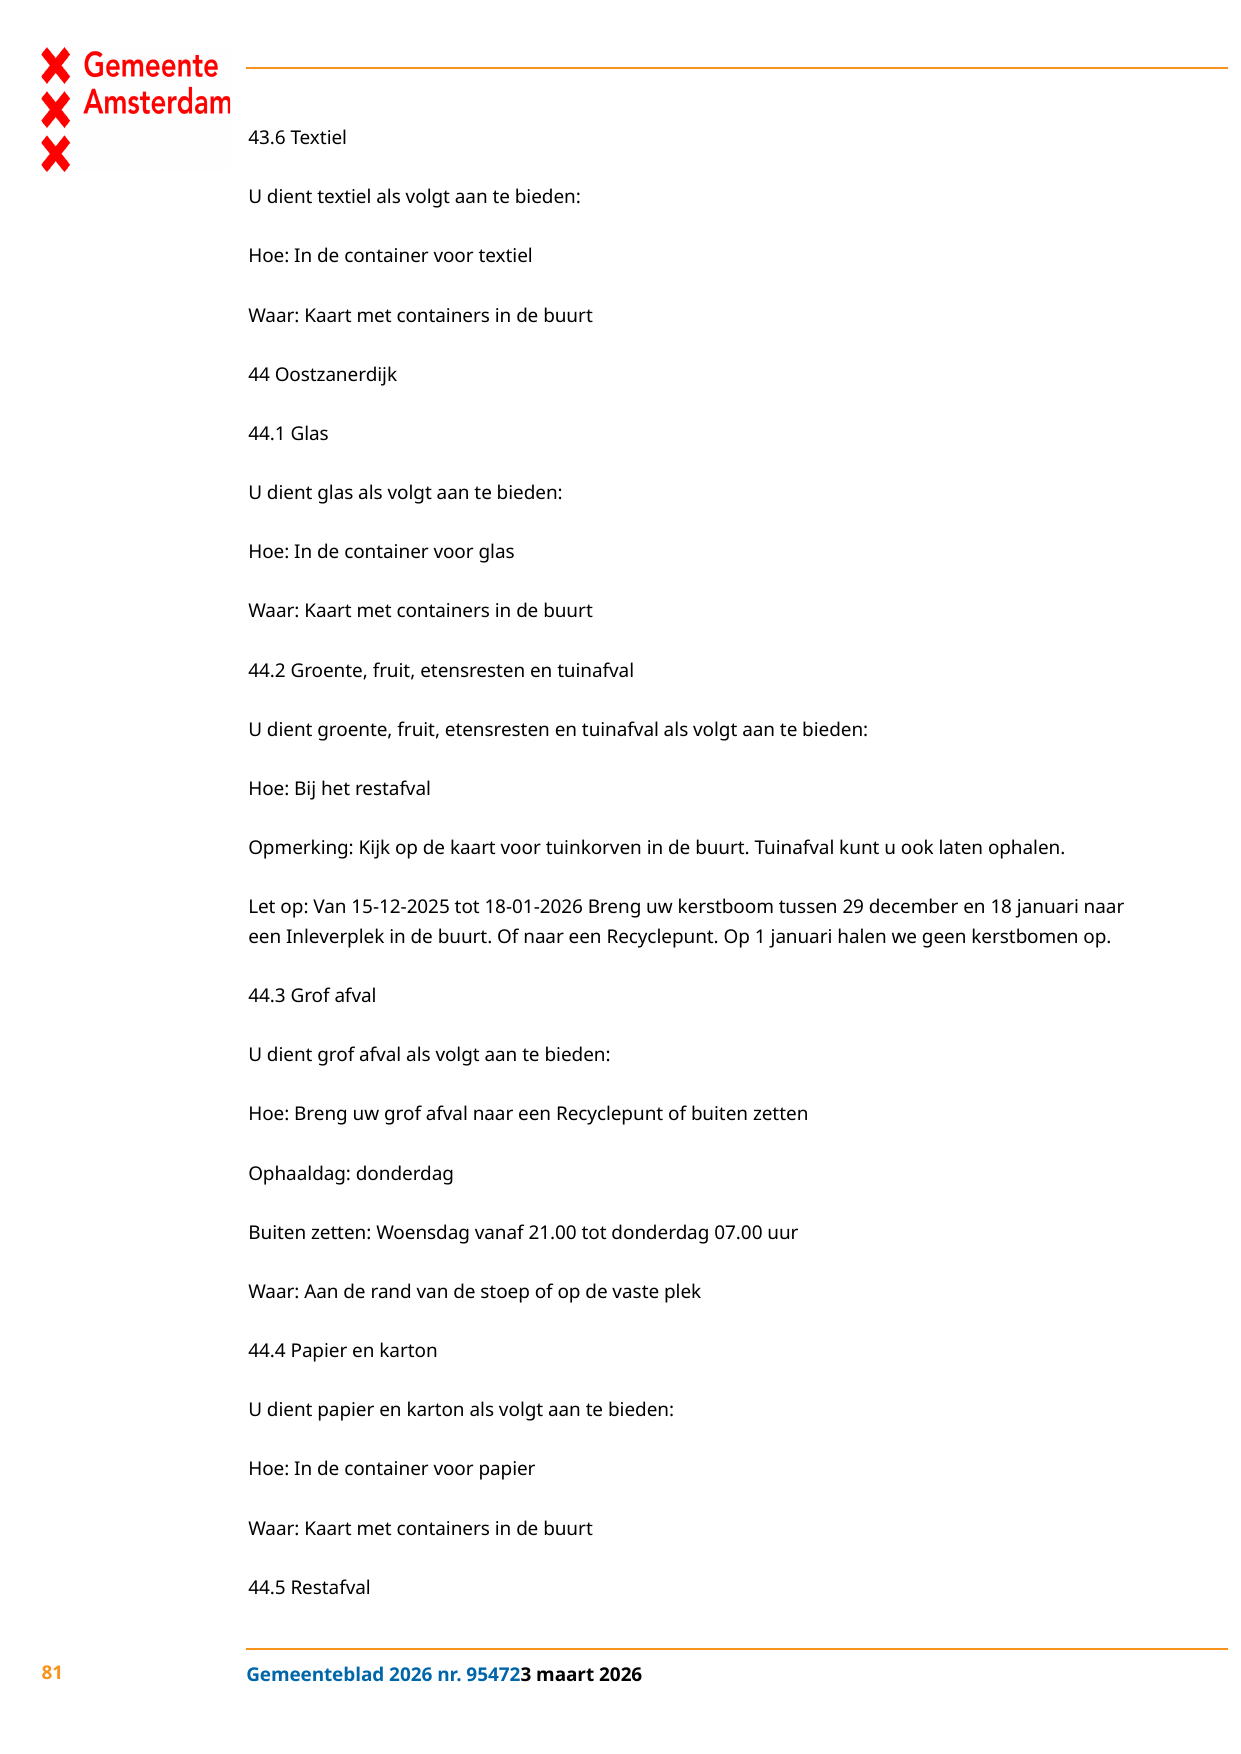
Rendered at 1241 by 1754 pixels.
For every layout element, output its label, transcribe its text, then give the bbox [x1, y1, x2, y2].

picture [41, 47, 231, 172]
text Hoe: In de container voor textiel [248, 243, 1152, 268]
text Waar: Kaart met containers in de buurt [248, 1515, 1152, 1541]
text 44.3 Grof afval [248, 982, 1152, 1008]
text Let op: Van 15-12-2025 tot 18-01-2026 Breng uw kerstboom tussen 29 december en 18 januari naar een Inleverplek in de buurt. Of naar een Recyclepunt. Op 1 januari halen we geen kerstbomen op. [248, 893, 1152, 949]
text Waar: Aan de rand van de stoep of op de vaste plek [248, 1278, 1152, 1304]
text 44.4 Papier en karton [248, 1337, 1152, 1363]
text U dient textiel als volgt aan te bieden: [248, 183, 1152, 209]
text Buiten zetten: Woensdag vanaf 21.00 tot donderdag 07.00 uur [248, 1219, 1152, 1245]
text 43.6 Textiel [248, 124, 1152, 150]
text 44.5 Restafval [248, 1574, 1152, 1600]
text Hoe: Breng uw grof afval naar een Recyclepunt of buiten zetten [248, 1101, 1152, 1126]
text Waar: Kaart met containers in de buurt [248, 598, 1152, 623]
text Hoe: In de container voor papier [248, 1456, 1152, 1481]
text Hoe: Bij het restafval [248, 775, 1152, 801]
text 44.1 Glas [248, 420, 1152, 446]
text Opmerking: Kijk op de kaart voor tuinkorven in de buurt. Tuinafval kunt u ook laten ophalen. [248, 834, 1152, 860]
text U dient grof afval als volgt aan te bieden: [248, 1041, 1152, 1067]
text U dient groente, fruit, etensresten en tuinafval als volgt aan te bieden: [248, 716, 1152, 742]
text 44 Oostzanerdijk [248, 361, 1152, 387]
text Ophaaldag: donderdag [248, 1160, 1152, 1186]
text Waar: Kaart met containers in de buurt [248, 302, 1152, 328]
text 44.2 Groente, fruit, etensresten en tuinafval [248, 657, 1152, 683]
text U dient papier en karton als volgt aan te bieden: [248, 1396, 1152, 1422]
text U dient glas als volgt aan te bieden: [248, 479, 1152, 505]
text Hoe: In de container voor glas [248, 538, 1152, 564]
